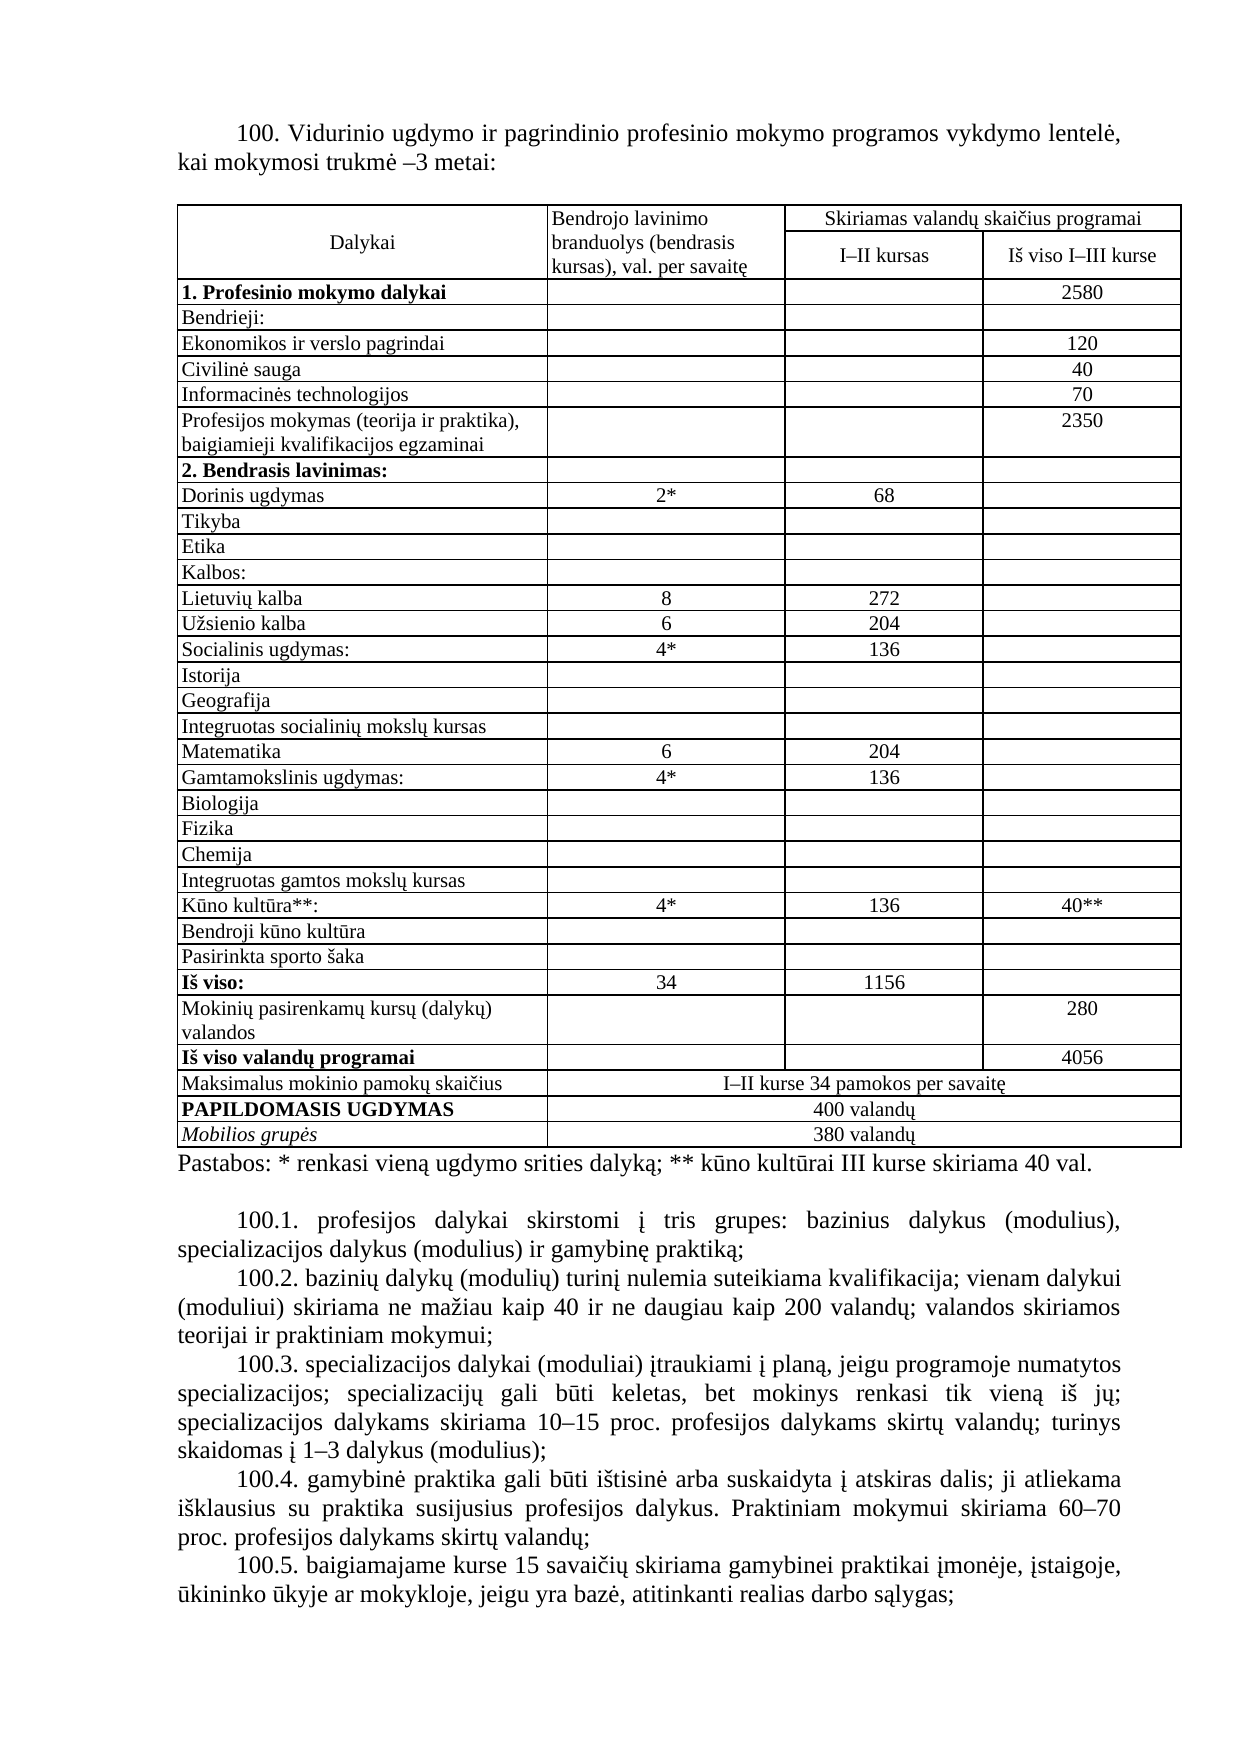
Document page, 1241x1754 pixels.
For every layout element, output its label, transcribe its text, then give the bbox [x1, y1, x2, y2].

table_header Dalykai [178, 206, 547, 278]
text 100. Vidurinio ugdymo ir pagrindinio profesinio mokymo programos vykdymo lentelė, kai mokymosi trukmė –3 metai: [177, 118, 1122, 176]
text 100.1. profesijos dalykai skirstomi į tris grupes: bazinius dalykus (modulius), specializacijos dalykus (modulius) ir gamybinę praktiką; [177, 1205, 1122, 1263]
text Pastabos: * renkasi vieną ugdymo srities dalyką; ** kūno kultūrai III kurse skiriama 40 val. [177, 1148, 1122, 1177]
table_cell 2350 [984, 408, 1180, 456]
table_cell [786, 996, 982, 1044]
table_cell 280 [984, 996, 1180, 1044]
table_cell [548, 408, 784, 456]
table_cell Iš viso I–III kurse [984, 232, 1180, 278]
text 100.4. gamybinė praktika gali būti ištisinė arba suskaidyta į atskiras dalis; ji atliekama išklausius su praktika susijusius profesijos dalykus. Praktiniam mokymui skiriama 60–70 proc. profesijos dalykams skirtų valandų; [177, 1464, 1122, 1550]
text 100.5. baigiamajame kurse 15 savaičių skiriama gamybinei praktikai įmonėje, įstaigoje, ūkininko ūkyje ar mokykloje, jeigu yra bazė, atitinkanti realias darbo sąlygas; [177, 1550, 1122, 1608]
table_cell [548, 996, 784, 1044]
table_cell [786, 408, 982, 456]
text 100.3. specializacijos dalykai (moduliai) įtraukiami į planą, jeigu programoje numatytos specializacijos; specializacijų gali būti keletas, bet mokinys renkasi tik vieną iš jų; specializacijos dalykams skiriama 10–15 proc. profesijos dalykams skirtų valandų; turinys skaidomas į 1–3 dalykus (modulius); [177, 1349, 1122, 1464]
text 100.2. bazinių dalykų (modulių) turinį nulemia suteikiama kvalifikacija; vienam dalykui (moduliui) skiriama ne mažiau kaip 40 ir ne daugiau kaip 200 valandų; valandos skiriamos teorijai ir praktiniam mokymui; [177, 1263, 1122, 1349]
table_cell I–II kursas [786, 232, 982, 278]
